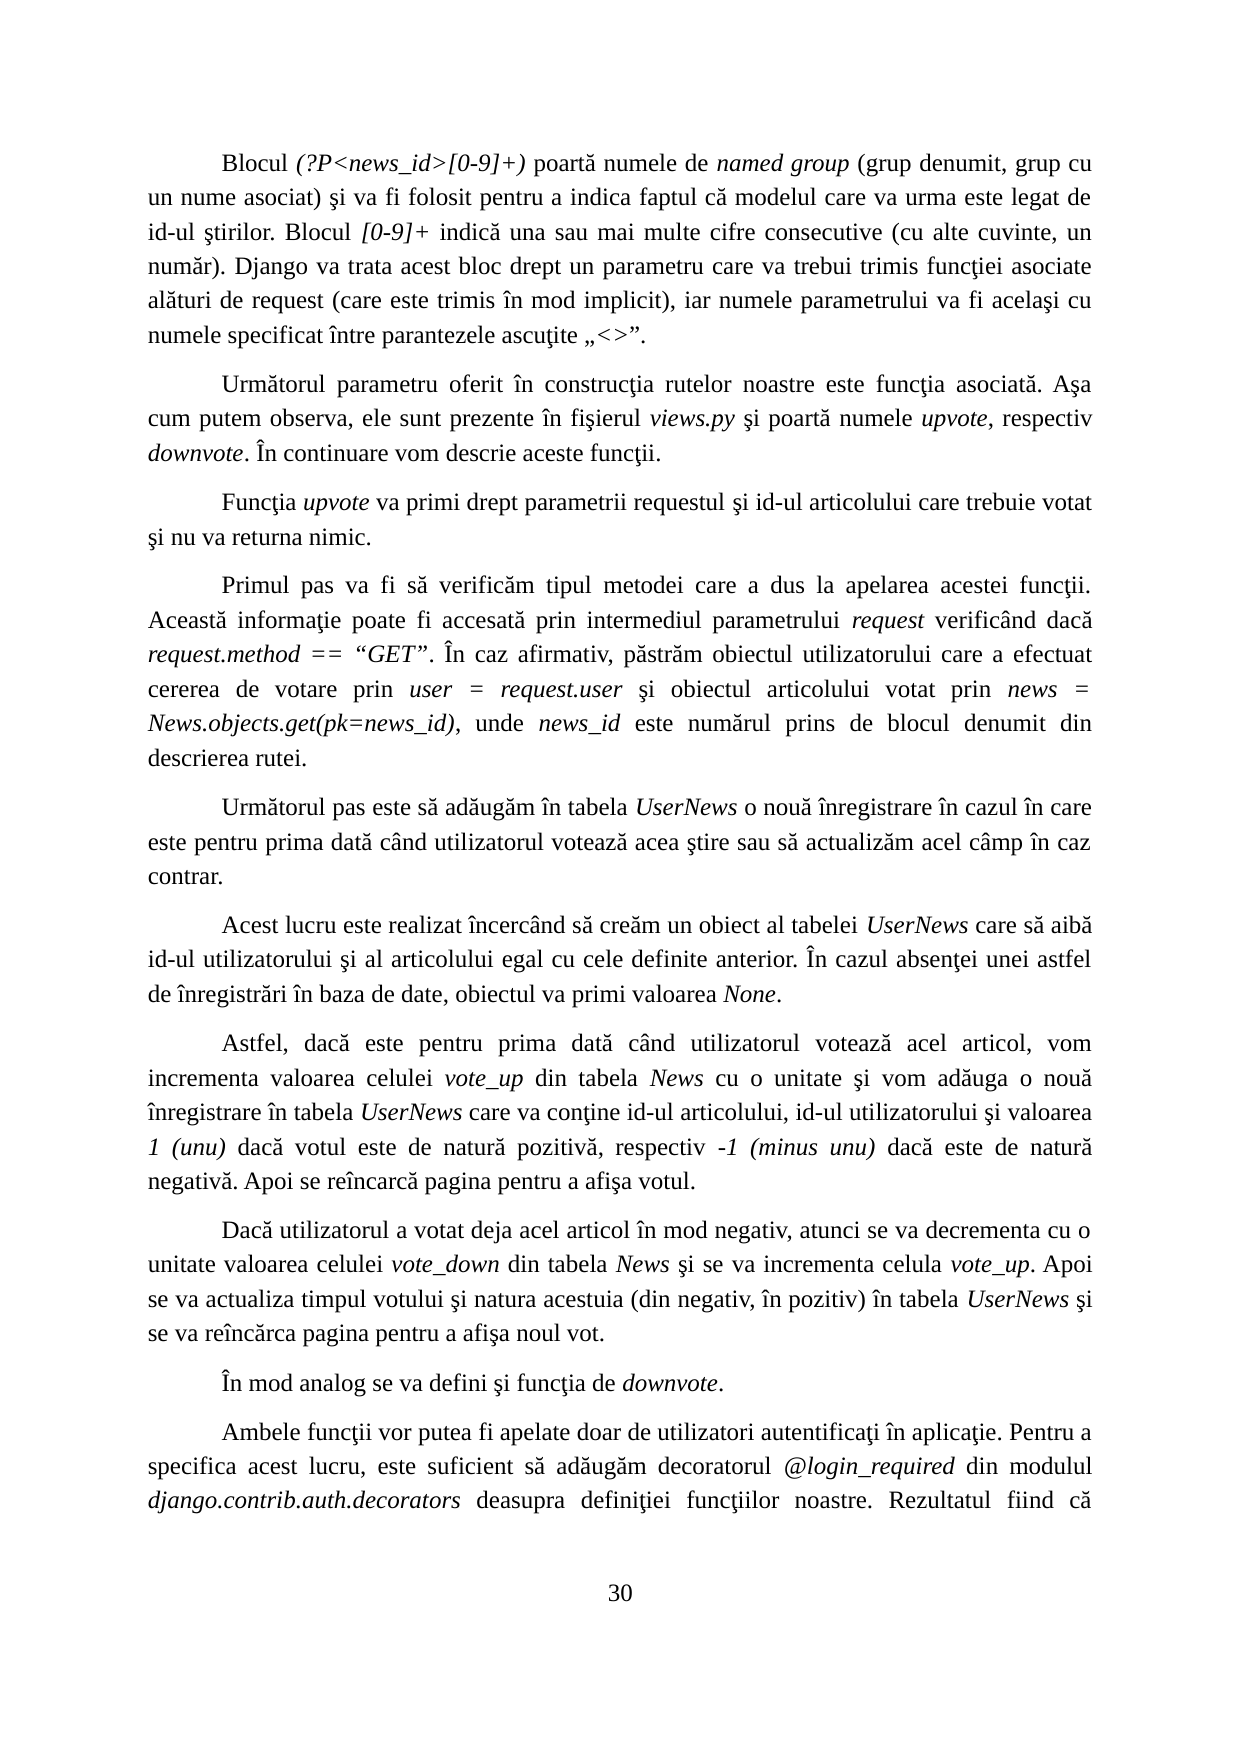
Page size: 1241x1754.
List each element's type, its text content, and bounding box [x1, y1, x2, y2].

text Astfel, dacă este pentru prima dată când utilizatorul votează acel articol, vom incrementa valoarea celulei vote_up din tabela News cu o unitate şi vom adăuga o nouă înregistrare în tabela UserNews care va conţine id-ul articolului, id-ul utilizatorului şi valoarea 1 (unu) dacă votul este de natură pozitivă, respectiv -1 (minus unu) dacă este de natură negativă. Apoi se reîncarcă pagina pentru a afişa votul. [148, 1028, 1093, 1195]
text Funcţia upvote va primi drept parametrii requestul şi id-ul articolului care trebuie votat şi nu va returna nimic. [148, 487, 1093, 550]
text Ambele funcţii vor putea fi apelate doar de utilizatori autentificaţi în aplicaţie. Pentru a specifica acest lucru, este suficient să adăugăm decoratorul @login_required din modulul django.contrib.auth.decorators deasupra definiţiei funcţiilor noastre. Rezultatul fiind că [148, 1417, 1093, 1514]
text Următorul pas este să adăugăm în tabela UserNews o nouă înregistrare în cazul în care este pentru prima dată când utilizatorul votează acea ştire sau să actualizăm acel câmp în caz contrar. [148, 792, 1093, 890]
text Dacă utilizatorul a votat deja acel articol în mod negativ, atunci se va decrementa cu o unitate valoarea celulei vote_down din tabela News şi se va incrementa celula vote_up. Apoi se va actualiza timpul votului şi natura acestuia (din negativ, în pozitiv) în tabela UserNews şi se va reîncărca pagina pentru a afişa noul vot. [148, 1215, 1093, 1347]
text Următorul parametru oferit în construcţia rutelor noastre este funcţia asociată. Aşa cum putem observa, ele sunt prezente în fişierul views.py şi poartă numele upvote, respectiv downvote. În continuare vom descrie aceste funcţii. [148, 369, 1093, 467]
text În mod analog se va defini şi funcţia de downvote. [148, 1368, 1093, 1396]
text Primul pas va fi să verificăm tipul metodei care a dus la apelarea acestei funcţii. Această informaţie poate fi accesată prin intermediul parametrului request verificând dacă request.method == “GET”. În caz afirmativ, păstrăm obiectul utilizatorului care a efectuat cererea de votare prin user = request.user şi obiectul articolului votat prin news = News.objects.get(pk=news_id), unde news_id este numărul prins de blocul denumit din descrierea rutei. [148, 571, 1093, 772]
text Acest lucru este realizat încercând să creăm un obiect al tabelei UserNews care să aibă id-ul utilizatorului şi al articolului egal cu cele definite anterior. În cazul absenţei unei astfel de înregistrări în baza de date, obiectul va primi valoarea None. [148, 910, 1093, 1008]
text Blocul (?P<news_id>[0-9]+) poartă numele de named group (grup denumit, grup cu un nume asociat) şi va fi folosit pentru a indica faptul că modelul care va urma este legat de id-ul ştirilor. Blocul [0-9]+ indică una sau mai multe cifre consecutive (cu alte cuvinte, un număr). Django va trata acest bloc drept un parametru care va trebui trimis funcţiei asociate alături de request (care este trimis în mod implicit), iar numele parametrului va fi acelaşi cu numele specificat între parantezele ascuţite „<>”. [148, 148, 1093, 349]
